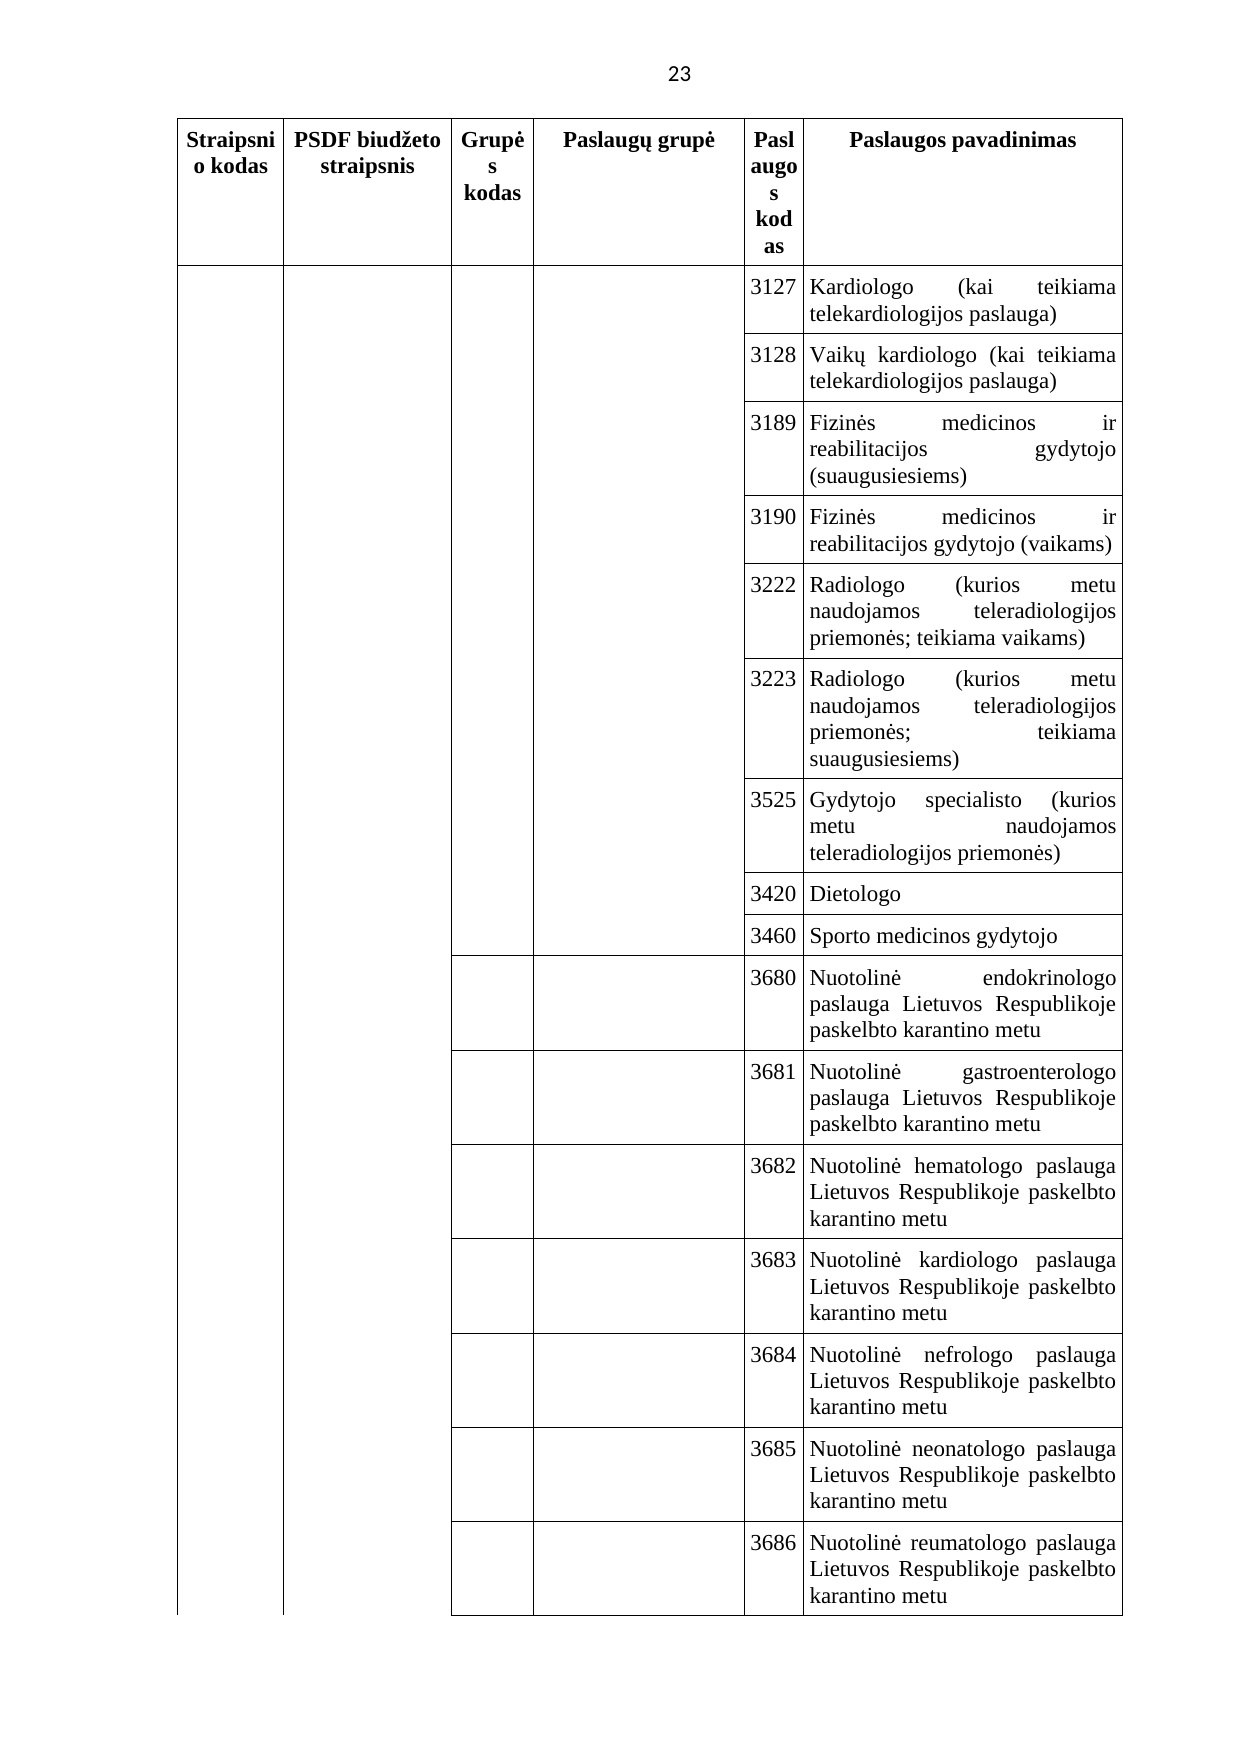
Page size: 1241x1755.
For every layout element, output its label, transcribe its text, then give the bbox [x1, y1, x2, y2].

table_cell Nuotolinė reumatologo paslauga Lietuvos Respublikoje paskelbto karantino metu [804, 1522, 1122, 1615]
table_cell Kardiologo (kai teikiama telekardiologijos paslauga) [804, 266, 1122, 333]
table_cell Nuotolinė gastroenterologo paslauga Lietuvos Respublikoje paskelbto karantino metu [804, 1051, 1122, 1144]
table_cell 3460 [745, 915, 803, 955]
table_cell [452, 1428, 533, 1521]
table_cell Nuotolinė endokrinologo paslauga Lietuvos Respublikoje paskelbto karantino metu [804, 956, 1122, 1050]
table_cell Radiologo (kurios metu naudojamos teleradiologijos priemonės; teikiama vaikams) [804, 564, 1122, 657]
table_cell [178, 872, 283, 914]
table_cell [178, 333, 283, 401]
table_cell Dietologo [804, 873, 1122, 914]
table_header Grupės kodas [452, 119, 533, 265]
table_cell Vaikų kardiologo (kai teikiama telekardiologijos paslauga) [804, 334, 1122, 401]
table_cell [178, 955, 283, 1050]
table_cell 3680 [745, 956, 803, 1050]
table_cell [534, 563, 744, 657]
table_cell [452, 495, 533, 563]
table_cell [534, 1428, 744, 1521]
table_cell 3223 [745, 659, 803, 778]
table_header PSDF biudžeto straipsnis [284, 119, 451, 265]
table_cell [178, 1050, 283, 1144]
table_cell Nuotolinė hematologo paslauga Lietuvos Respublikoje paskelbto karantino metu [804, 1145, 1122, 1238]
table_cell [452, 563, 533, 657]
table_cell Nuotolinė neonatologo paslauga Lietuvos Respublikoje paskelbto karantino metu [804, 1428, 1122, 1521]
table_cell [452, 1145, 533, 1238]
table_cell [534, 1239, 744, 1332]
table_cell [284, 872, 451, 914]
table_cell [452, 914, 533, 955]
table_cell Nuotolinė kardiologo paslauga Lietuvos Respublikoje paskelbto karantino metu [804, 1239, 1122, 1332]
table_cell [452, 266, 533, 333]
table_cell [284, 1238, 451, 1332]
table_header Paslaugų grupė [534, 119, 744, 265]
table_cell Sporto medicinos gydytojo [804, 915, 1122, 955]
table_cell [284, 495, 451, 563]
table_header Paslaugos pavadinimas [804, 119, 1122, 265]
table_cell [284, 333, 451, 401]
table_cell [284, 1521, 451, 1615]
table_cell [452, 1051, 533, 1144]
table_cell [534, 266, 744, 333]
table_cell [534, 1522, 744, 1615]
table_cell [178, 495, 283, 563]
table_cell [284, 1427, 451, 1521]
table_cell [178, 914, 283, 955]
table_cell 3222 [745, 564, 803, 657]
table_cell 3420 [745, 873, 803, 914]
table_cell 3127 [745, 266, 803, 333]
table_cell 3683 [745, 1239, 803, 1332]
table_cell [178, 1333, 283, 1427]
table_cell [452, 778, 533, 872]
table_cell 3190 [745, 496, 803, 563]
table_cell [452, 333, 533, 401]
table_cell [452, 1334, 533, 1427]
table_cell [284, 658, 451, 778]
table_cell [452, 401, 533, 495]
table_cell [284, 266, 451, 333]
table_cell [284, 1333, 451, 1427]
table_cell [534, 778, 744, 872]
table_cell [178, 658, 283, 778]
table_cell [178, 1521, 283, 1615]
table_cell [534, 872, 744, 914]
table_cell [452, 872, 533, 914]
table_cell Gydytojo specialisto (kurios metu naudojamos teleradiologijos priemonės) [804, 779, 1122, 872]
table_cell Nuotolinė nefrologo paslauga Lietuvos Respublikoje paskelbto karantino metu [804, 1334, 1122, 1427]
table_cell [178, 563, 283, 657]
table_cell [452, 1239, 533, 1332]
table_cell [534, 914, 744, 955]
table_cell Fizinės medicinos ir reabilitacijos gydytojo (vaikams) [804, 496, 1122, 563]
table_cell [178, 1144, 283, 1238]
table_header Straipsnio kodas [178, 119, 283, 265]
table_cell [534, 333, 744, 401]
table_cell [178, 1238, 283, 1332]
table_header Paslaugos kodas [745, 119, 803, 265]
table_cell 3686 [745, 1522, 803, 1615]
table_cell [284, 563, 451, 657]
table_cell [534, 401, 744, 495]
table_cell 3128 [745, 334, 803, 401]
table_cell [284, 914, 451, 955]
table_cell [178, 401, 283, 495]
table_cell 3681 [745, 1051, 803, 1144]
table_cell [284, 955, 451, 1050]
table_cell [534, 956, 744, 1050]
table_cell [452, 1522, 533, 1615]
table_cell Fizinės medicinos ir reabilitacijos gydytojo (suaugusiesiems) [804, 402, 1122, 495]
table_cell [534, 1051, 744, 1144]
table_cell [284, 1144, 451, 1238]
table_cell [534, 1145, 744, 1238]
table_cell 3685 [745, 1428, 803, 1521]
table_cell [534, 658, 744, 778]
table_cell [452, 956, 533, 1050]
table_cell [178, 1427, 283, 1521]
table_cell [534, 495, 744, 563]
table_cell [452, 658, 533, 778]
table_cell 3525 [745, 779, 803, 872]
table_cell [284, 401, 451, 495]
table_cell [178, 778, 283, 872]
table_cell Radiologo (kurios metu naudojamos teleradiologijos priemonės; teikiama suaugusiesiems) [804, 659, 1122, 778]
table_cell 3189 [745, 402, 803, 495]
table_cell [284, 1050, 451, 1144]
table_cell 3684 [745, 1334, 803, 1427]
table_cell [178, 266, 283, 333]
table_cell [284, 778, 451, 872]
table_cell 3682 [745, 1145, 803, 1238]
table_cell [534, 1334, 744, 1427]
